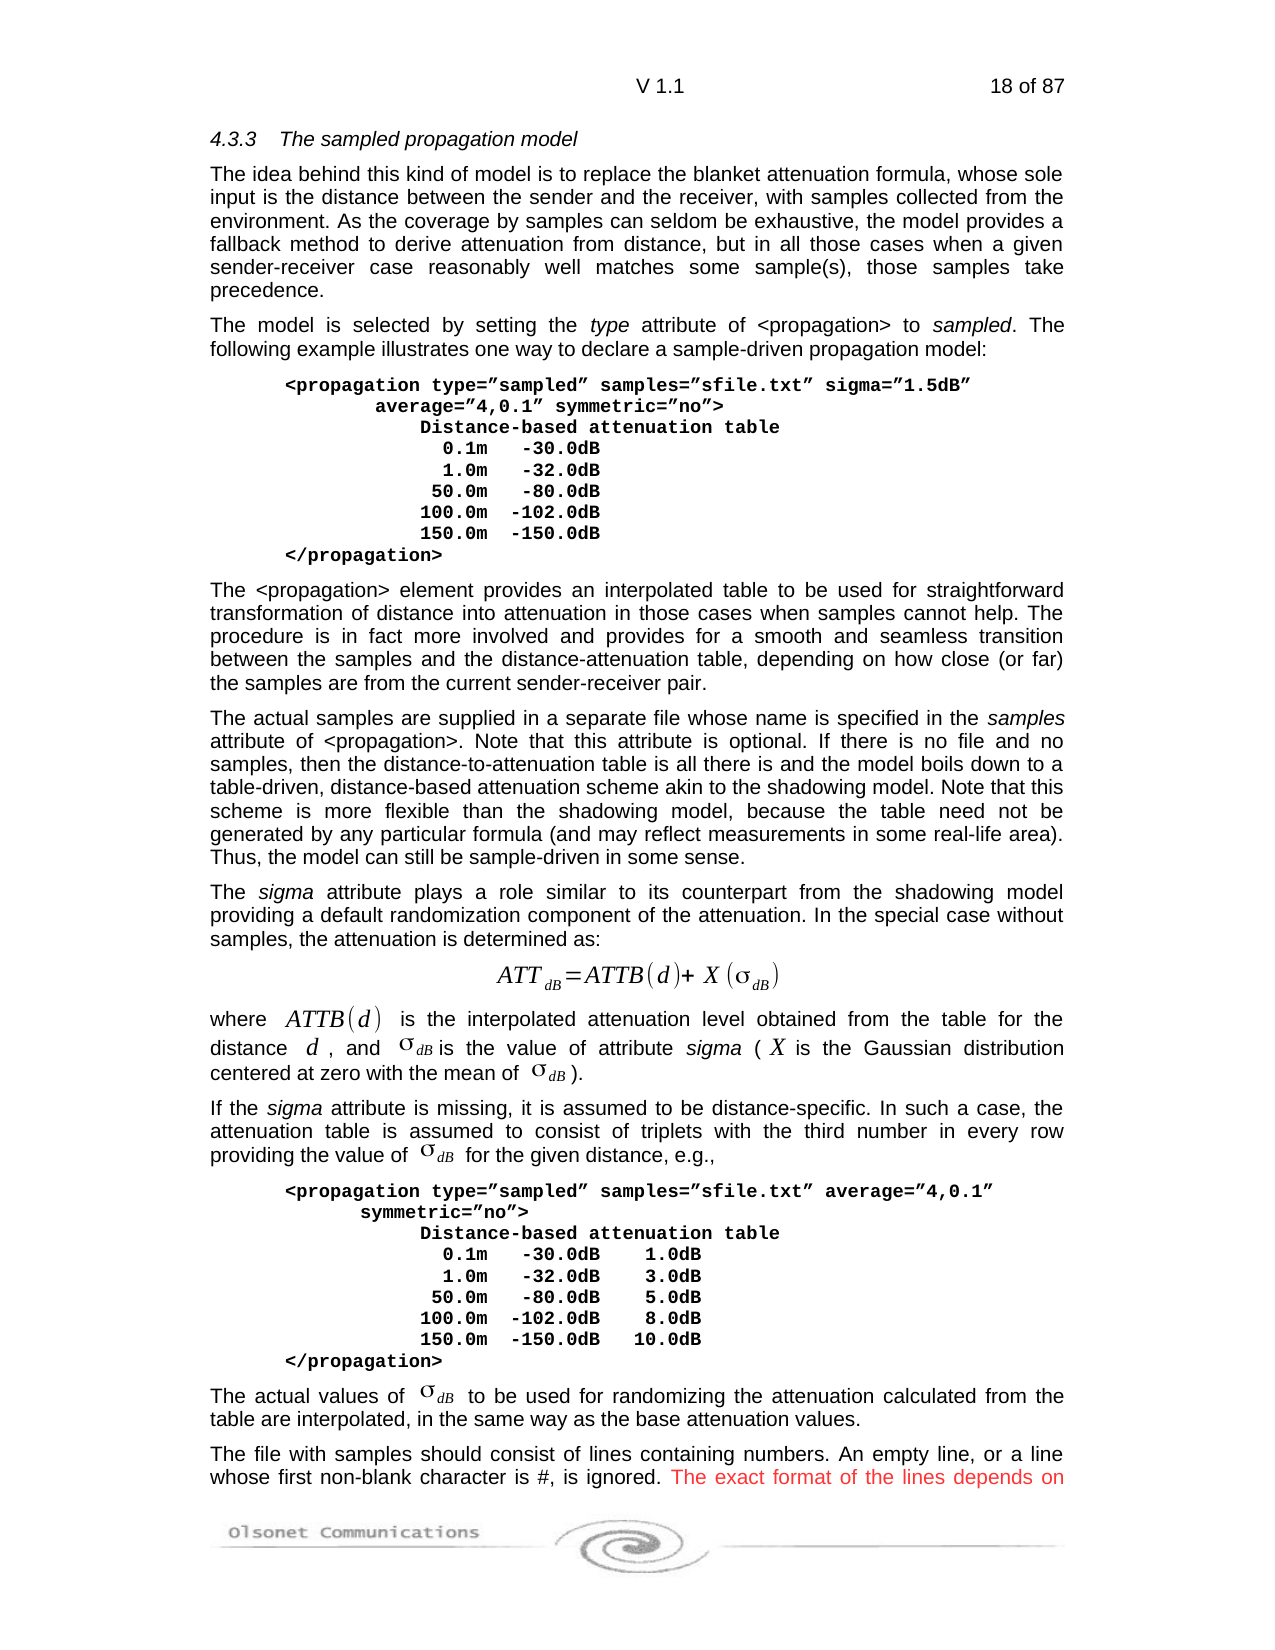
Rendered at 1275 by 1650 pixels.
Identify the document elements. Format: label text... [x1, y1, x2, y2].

text The <propagation> element provides an interpolated table to be used for straightforward transformation of distance into attenuation in those cases when samples cannot help. The procedure is in fact more involved and provides for a smooth and seamless transition between the samples and the distance-attenuation table, depending on how close (or far) the samples are from the current sender-receiver pair. [210, 578, 1065, 694]
text </propagation> [210, 545, 1065, 567]
text Distance-based attenuation table [210, 418, 1065, 439]
text </propagation> [210, 1351, 1065, 1373]
text <propagation type=”sampled” samples=”sfile.txt” average=”4,0.1” [210, 1178, 1065, 1203]
text The file with samples should consist of lines containing numbers. An empty line, or a line whose first non-blank character is #, is ignored. The exact format of the lines depends on [210, 1443, 1065, 1489]
text 1.0m -32.0dB 3.0dB [210, 1266, 1065, 1288]
text If the sigma attribute is missing, it is assumed to be distance-specific. In such a case, the attenuation table is assumed to consist of triplets with the third number in every row providing the value of for the given distance, e.g., [210, 1097, 1065, 1166]
text 50.0m -80.0dB 5.0dB [210, 1288, 1065, 1309]
text 0.1m -30.0dB [210, 439, 1065, 460]
text 100.0m -102.0dB [210, 503, 1065, 524]
text The actual samples are supplied in a separate file whose name is specified in the samples attribute of <propagation>. Note that this attribute is optional. If there is no file and no samples, then the distance-to-attenuation table is all there is and the model boils down to a table-driven, distance-based attenuation scheme akin to the shadowing model. Note that this scheme is more flexible than the shadowing model, because the table need not be generated by any particular formula (and may reflect measurements in some real-life area). Thus, the model can still be sample-driven in some sense. [210, 706, 1065, 869]
subtitle The sampled propagation model [210, 128, 1065, 151]
picture [210, 1504, 1065, 1596]
text 150.0m -150.0dB [210, 524, 1065, 545]
text The model is selected by setting the type attribute of <propagation> to sampled. The following example illustrates one way to declare a sample-driven propagation model: [210, 314, 1065, 360]
text 0.1m -30.0dB 1.0dB [210, 1245, 1065, 1266]
text Distance-based attenuation table [210, 1224, 1065, 1245]
text The actual values of to be used for randomizing the attenuation calculated from the table are interpolated, in the same way as the base attenuation values. [210, 1384, 1065, 1431]
text average=”4,0.1” symmetric=”no”> [210, 397, 1065, 418]
text 150.0m -150.0dB 10.0dB [210, 1330, 1065, 1351]
text where is the interpolated attenuation level obtained from the table for the distance , and is the value of attribute sigma (is the Gaussian distribution centered at zero with the mean of ). [210, 1005, 1065, 1085]
text symmetric=”no”> [210, 1203, 1065, 1224]
text The sigma attribute plays a role similar to its counterpart from the shadowing model providing a default randomization component of the attenuation. In the special case without samples, the attenuation is determined as: [210, 881, 1065, 950]
text 50.0m -80.0dB [210, 482, 1065, 503]
text <propagation type=”sampled” samples=”sfile.txt” sigma=”1.5dB” [210, 372, 1065, 397]
text 1.0m -32.0dB [210, 460, 1065, 482]
text 100.0m -102.0dB 8.0dB [210, 1309, 1065, 1330]
text The idea behind this kind of model is to replace the blanket attenuation formula, whose sole input is the distance between the sender and the receiver, with samples collected from the environment. As the coverage by samples can seldom be exhaustive, the model provides a fallback method to derive attenuation from distance, but in all those cases when a given sender-receiver case reasonably well matches some sample(s), those samples take precedence. [210, 163, 1065, 302]
